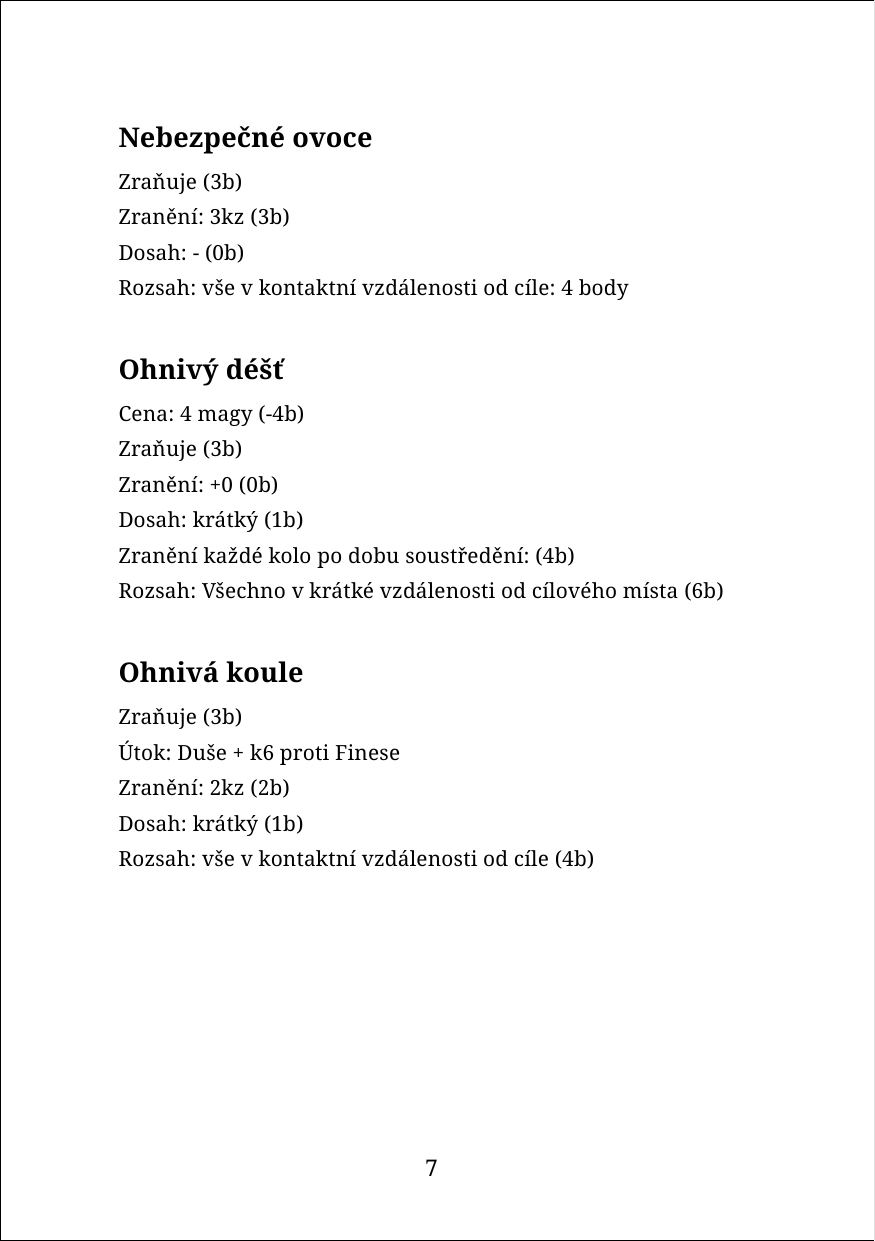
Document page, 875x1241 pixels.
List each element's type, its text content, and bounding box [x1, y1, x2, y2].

subtitle Ohnivý déšť [118, 350, 756, 387]
text Cena: 4 magy (-4b) Zraňuje (3b) Zranění: +0 (0b) Dosah: krátký (1b) Zranění každé kolo po dobu soustředění: (4b) Rozsah: Všechno v krátké vzdálenosti od cílového místa (6b) [118, 399, 756, 605]
text Zraňuje (3b) Útok: Duše + k6 proti Finese Zranění: 2kz (2b) Dosah: krátký (1b) Rozsah: vše v kontaktní vzdálenosti od cíle (4b) [118, 702, 756, 873]
text Zraňuje (3b) Zranění: 3kz (3b) Dosah: - (0b) Rozsah: vše v kontaktní vzdálenosti od cíle: 4 body [118, 167, 756, 302]
subtitle Nebezpečné ovoce [118, 118, 756, 155]
subtitle Ohnivá koule [118, 653, 756, 690]
